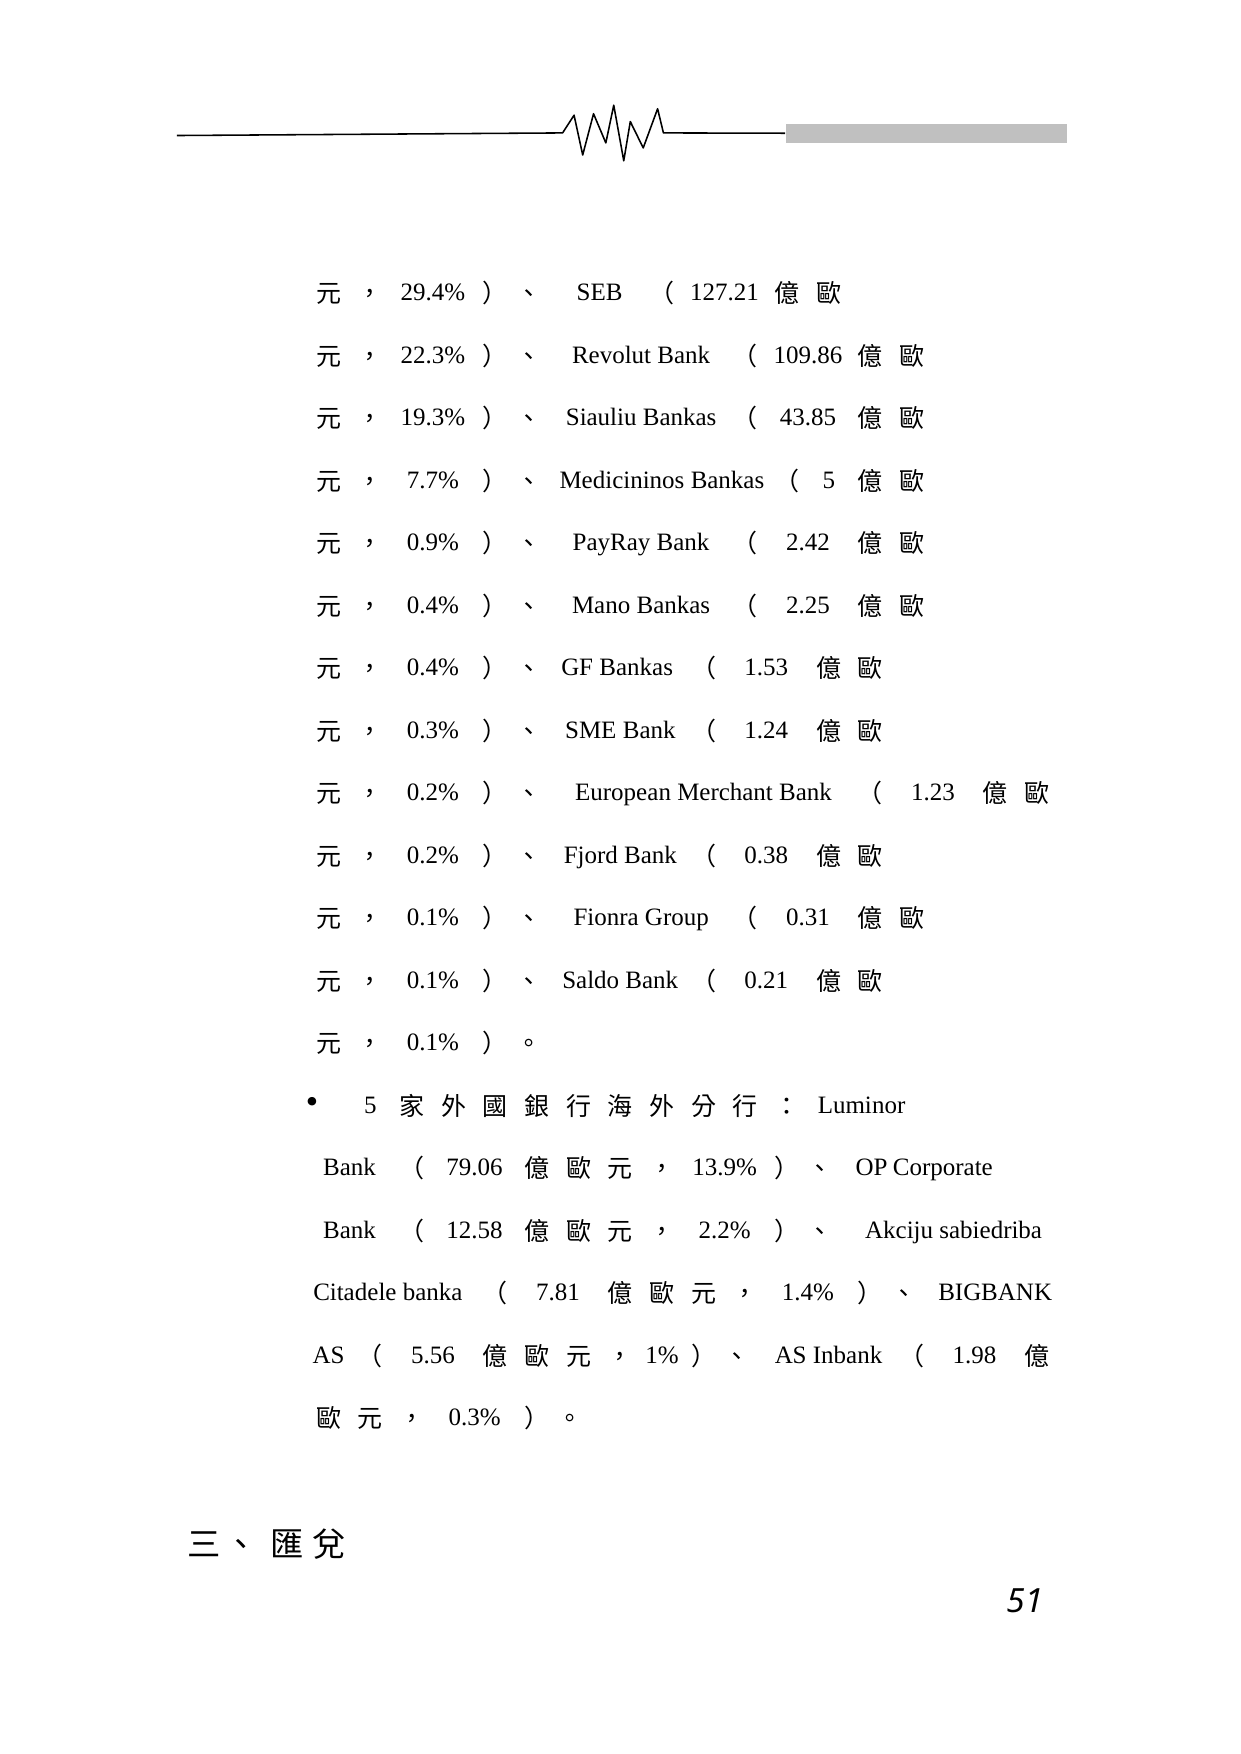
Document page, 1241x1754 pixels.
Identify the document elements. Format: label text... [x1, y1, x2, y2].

list 5家外國銀行海外分行：Luminor Bank（79.06億歐元，13.9%）、OP Corporate Bank（12.58億歐元，2.2%）、Akciju sabiedriba Citadele banka （7.81億歐元，1.4%）、BIGBANK AS（5.56億歐元，1%）、AS Inbank（1.98億歐元，0.3%）。 [235, 1063, 1058, 1438]
list 元，29.4%）、SEB（127.21億歐元，22.3%）、Revolut Bank（109.86億歐元，19.3%）、Siauliu Bankas（43.85億歐元，7.7%）、Medicininos Bankas（5億歐元，0.9%）、PayRay Bank（2.42億歐元，0.4%）、Mano Bankas（2.25億歐元，0.4%）、GF Bankas （1.53億歐元，0.3%）、SME Bank（1.24億歐元，0.2%）、European Merchant Bank（1.23億歐元，0.2%）、Fjord Bank（0.38億歐元，0.1%）、Fionra Group（0.31億歐元，0.1%）、Saldo Bank（0.21億歐元，0.1%）。 [197, 250, 1058, 1063]
text 三、匯兌 [183, 1500, 1058, 1563]
